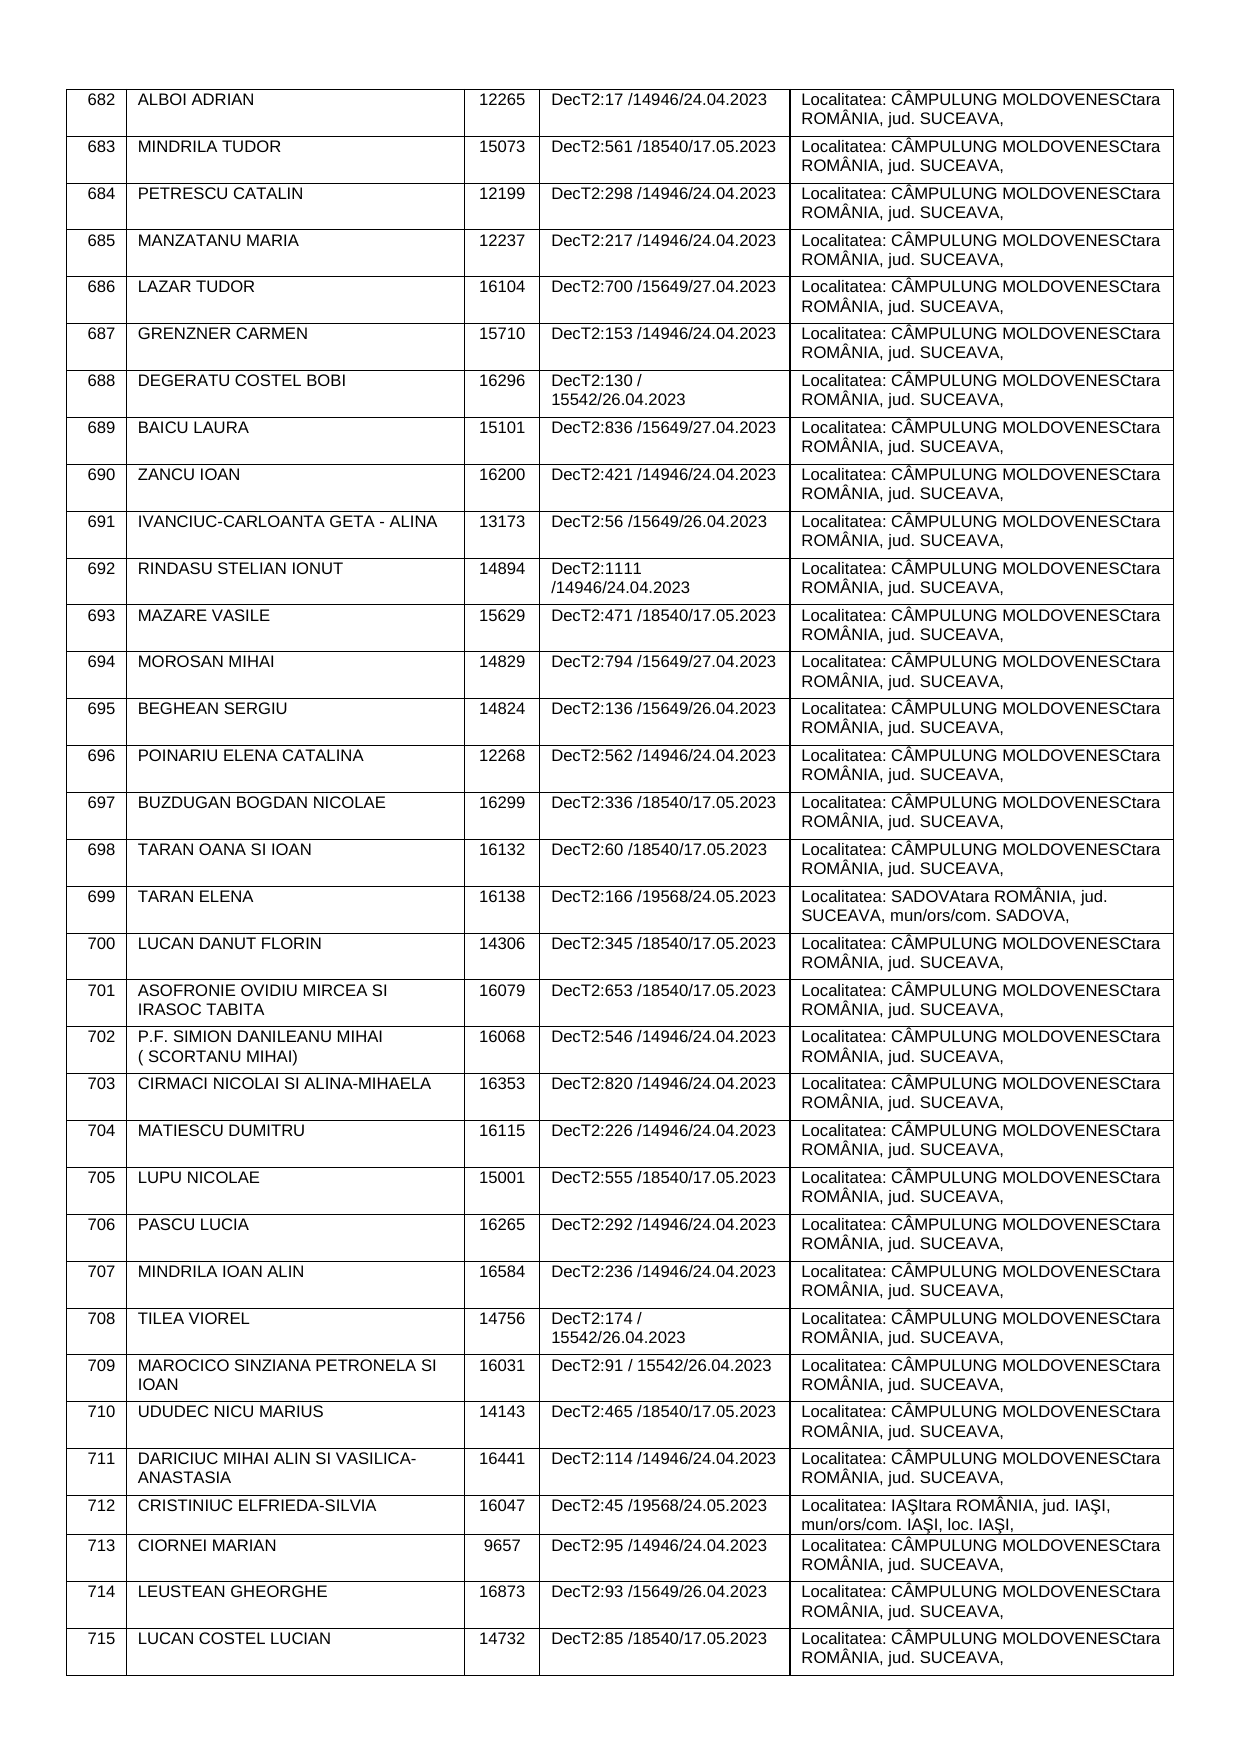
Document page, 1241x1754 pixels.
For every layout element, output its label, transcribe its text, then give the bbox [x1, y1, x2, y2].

table_cell Localitatea: CÂMPULUNG MOLDOVENESCtara ROMÂNIA, jud. SUCEAVA, [791, 980, 1173, 1026]
table_cell 12265 [465, 90, 539, 136]
table_cell Localitatea: CÂMPULUNG MOLDOVENESCtara ROMÂNIA, jud. SUCEAVA, [791, 1582, 1173, 1628]
table_cell Localitatea: CÂMPULUNG MOLDOVENESCtara ROMÂNIA, jud. SUCEAVA, [791, 137, 1173, 182]
table_cell DecT2:794 /15649/27.04.2023 [540, 652, 789, 698]
table_cell 709 [67, 1355, 126, 1401]
table_cell 700 [67, 934, 126, 979]
table_cell Localitatea: CÂMPULUNG MOLDOVENESCtara ROMÂNIA, jud. SUCEAVA, [791, 1449, 1173, 1495]
table_cell MATIESCU DUMITRU [127, 1121, 464, 1167]
table_cell BAICU LAURA [127, 418, 464, 464]
table_cell 14829 [465, 652, 539, 698]
table_cell 711 [67, 1449, 126, 1495]
table_cell 13173 [465, 512, 539, 557]
table_cell DecT2:471 /18540/17.05.2023 [540, 605, 789, 651]
table_cell 703 [67, 1074, 126, 1120]
table_cell 684 [67, 184, 126, 229]
table_cell POINARIU ELENA CATALINA [127, 746, 464, 792]
table_cell Localitatea: CÂMPULUNG MOLDOVENESCtara ROMÂNIA, jud. SUCEAVA, [791, 793, 1173, 839]
table_cell DecT2:114 /14946/24.04.2023 [540, 1449, 789, 1495]
table_cell Localitatea: CÂMPULUNG MOLDOVENESCtara ROMÂNIA, jud. SUCEAVA, [791, 1262, 1173, 1307]
table_cell 16200 [465, 465, 539, 511]
table_cell 693 [67, 605, 126, 651]
table_cell Localitatea: CÂMPULUNG MOLDOVENESCtara ROMÂNIA, jud. SUCEAVA, [791, 1629, 1173, 1675]
table_cell 689 [67, 418, 126, 464]
table_cell 15710 [465, 324, 539, 370]
table_cell Localitatea: CÂMPULUNG MOLDOVENESCtara ROMÂNIA, jud. SUCEAVA, [791, 465, 1173, 511]
table_cell TILEA VIOREL [127, 1309, 464, 1354]
table_cell DecT2:85 /18540/17.05.2023 [540, 1629, 789, 1675]
table_cell LUPU NICOLAE [127, 1168, 464, 1214]
table_cell DecT2:60 /18540/17.05.2023 [540, 840, 789, 886]
table_cell 9657 [465, 1535, 539, 1581]
table_cell TARAN ELENA [127, 887, 464, 932]
table_cell LEUSTEAN GHEORGHE [127, 1582, 464, 1628]
table_cell 683 [67, 137, 126, 182]
table_cell DecT2:561 /18540/17.05.2023 [540, 137, 789, 182]
table_cell DecT2:546 /14946/24.04.2023 [540, 1027, 789, 1073]
table_cell DecT2:153 /14946/24.04.2023 [540, 324, 789, 370]
table_cell 696 [67, 746, 126, 792]
table_cell P.F. SIMION DANILEANU MIHAI ( SCORTANU MIHAI) [127, 1027, 464, 1073]
table_cell DEGERATU COSTEL BOBI [127, 371, 464, 417]
table_cell 16132 [465, 840, 539, 886]
table_cell Localitatea: CÂMPULUNG MOLDOVENESCtara ROMÂNIA, jud. SUCEAVA, [791, 605, 1173, 651]
table_cell LUCAN DANUT FLORIN [127, 934, 464, 979]
table_cell 15101 [465, 418, 539, 464]
table_cell 16584 [465, 1262, 539, 1307]
table_cell Localitatea: CÂMPULUNG MOLDOVENESCtara ROMÂNIA, jud. SUCEAVA, [791, 1121, 1173, 1167]
table_cell Localitatea: CÂMPULUNG MOLDOVENESCtara ROMÂNIA, jud. SUCEAVA, [791, 1355, 1173, 1401]
table_cell 16104 [465, 277, 539, 323]
table_cell DecT2:136 /15649/26.04.2023 [540, 699, 789, 745]
table_cell 707 [67, 1262, 126, 1307]
table_cell IVANCIUC-CARLOANTA GETA - ALINA [127, 512, 464, 557]
table_cell 16138 [465, 887, 539, 932]
table_cell Localitatea: CÂMPULUNG MOLDOVENESCtara ROMÂNIA, jud. SUCEAVA, [791, 230, 1173, 276]
table_cell 686 [67, 277, 126, 323]
table_cell 697 [67, 793, 126, 839]
table_cell 15073 [465, 137, 539, 182]
table_cell DecT2:226 /14946/24.04.2023 [540, 1121, 789, 1167]
table_cell Localitatea: CÂMPULUNG MOLDOVENESCtara ROMÂNIA, jud. SUCEAVA, [791, 1074, 1173, 1120]
table_cell 705 [67, 1168, 126, 1214]
table_cell DecT2:336 /18540/17.05.2023 [540, 793, 789, 839]
table_cell 12237 [465, 230, 539, 276]
table_cell LAZAR TUDOR [127, 277, 464, 323]
table_cell DecT2:93 /15649/26.04.2023 [540, 1582, 789, 1628]
table_cell 692 [67, 559, 126, 604]
table_cell DecT2:298 /14946/24.04.2023 [540, 184, 789, 229]
table_cell DecT2:45 /19568/24.05.2023 [540, 1496, 789, 1534]
table_cell Localitatea: CÂMPULUNG MOLDOVENESCtara ROMÂNIA, jud. SUCEAVA, [791, 371, 1173, 417]
table_cell Localitatea: IAŞItara ROMÂNIA, jud. IAŞI, mun/ors/com. IAŞI, loc. IAŞI, [791, 1496, 1173, 1534]
table_cell MINDRILA IOAN ALIN [127, 1262, 464, 1307]
table_cell DecT2:56 /15649/26.04.2023 [540, 512, 789, 557]
table_cell MINDRILA TUDOR [127, 137, 464, 182]
table_cell BUZDUGAN BOGDAN NICOLAE [127, 793, 464, 839]
table_cell 694 [67, 652, 126, 698]
table_cell 16068 [465, 1027, 539, 1073]
table_cell 14894 [465, 559, 539, 604]
table_cell 698 [67, 840, 126, 886]
table_cell 706 [67, 1215, 126, 1261]
table_cell Localitatea: CÂMPULUNG MOLDOVENESCtara ROMÂNIA, jud. SUCEAVA, [791, 418, 1173, 464]
table_cell DecT2:345 /18540/17.05.2023 [540, 934, 789, 979]
table_cell DecT2:836 /15649/27.04.2023 [540, 418, 789, 464]
table_cell 710 [67, 1402, 126, 1448]
table_cell BEGHEAN SERGIU [127, 699, 464, 745]
table_cell Localitatea: CÂMPULUNG MOLDOVENESCtara ROMÂNIA, jud. SUCEAVA, [791, 1309, 1173, 1354]
table_cell 16079 [465, 980, 539, 1026]
table_cell DecT2:166 /19568/24.05.2023 [540, 887, 789, 932]
table_cell 712 [67, 1496, 126, 1534]
table_cell 15001 [465, 1168, 539, 1214]
table_cell DecT2:95 /14946/24.04.2023 [540, 1535, 789, 1581]
table_cell Localitatea: CÂMPULUNG MOLDOVENESCtara ROMÂNIA, jud. SUCEAVA, [791, 559, 1173, 604]
table_cell DARICIUC MIHAI ALIN SI VASILICA-ANASTASIA [127, 1449, 464, 1495]
table_cell MAROCICO SINZIANA PETRONELA SI IOAN [127, 1355, 464, 1401]
table_cell Localitatea: CÂMPULUNG MOLDOVENESCtara ROMÂNIA, jud. SUCEAVA, [791, 1168, 1173, 1214]
table_cell RINDASU STELIAN IONUT [127, 559, 464, 604]
table_cell MAZARE VASILE [127, 605, 464, 651]
table_cell PETRESCU CATALIN [127, 184, 464, 229]
table_cell PASCU LUCIA [127, 1215, 464, 1261]
table_cell 16265 [465, 1215, 539, 1261]
table_cell DecT2:465 /18540/17.05.2023 [540, 1402, 789, 1448]
table_cell ALBOI ADRIAN [127, 90, 464, 136]
table_cell DecT2:820 /14946/24.04.2023 [540, 1074, 789, 1120]
table_cell DecT2:1111 /14946/24.04.2023 [540, 559, 789, 604]
table_cell DecT2:292 /14946/24.04.2023 [540, 1215, 789, 1261]
table_cell 16353 [465, 1074, 539, 1120]
table_cell DecT2:555 /18540/17.05.2023 [540, 1168, 789, 1214]
table_cell CRISTINIUC ELFRIEDA-SILVIA [127, 1496, 464, 1534]
table_cell Localitatea: CÂMPULUNG MOLDOVENESCtara ROMÂNIA, jud. SUCEAVA, [791, 1535, 1173, 1581]
table_cell DecT2:91 / 15542/26.04.2023 [540, 1355, 789, 1401]
table_cell 12199 [465, 184, 539, 229]
table_cell Localitatea: CÂMPULUNG MOLDOVENESCtara ROMÂNIA, jud. SUCEAVA, [791, 184, 1173, 229]
table_cell CIRMACI NICOLAI SI ALINA-MIHAELA [127, 1074, 464, 1120]
table_cell ZANCU IOAN [127, 465, 464, 511]
table_cell 695 [67, 699, 126, 745]
table_cell 702 [67, 1027, 126, 1073]
table_cell 713 [67, 1535, 126, 1581]
table_cell 16115 [465, 1121, 539, 1167]
table_cell UDUDEC NICU MARIUS [127, 1402, 464, 1448]
table_cell ASOFRONIE OVIDIU MIRCEA SI IRASOC TABITA [127, 980, 464, 1026]
table_cell 14824 [465, 699, 539, 745]
table_cell Localitatea: CÂMPULUNG MOLDOVENESCtara ROMÂNIA, jud. SUCEAVA, [791, 1402, 1173, 1448]
table_cell CIORNEI MARIAN [127, 1535, 464, 1581]
table_cell Localitatea: CÂMPULUNG MOLDOVENESCtara ROMÂNIA, jud. SUCEAVA, [791, 699, 1173, 745]
table_cell 708 [67, 1309, 126, 1354]
table_cell Localitatea: CÂMPULUNG MOLDOVENESCtara ROMÂNIA, jud. SUCEAVA, [791, 277, 1173, 323]
table_cell 14756 [465, 1309, 539, 1354]
table_cell Localitatea: CÂMPULUNG MOLDOVENESCtara ROMÂNIA, jud. SUCEAVA, [791, 1215, 1173, 1261]
table_cell 704 [67, 1121, 126, 1167]
table_cell 701 [67, 980, 126, 1026]
table_cell 16299 [465, 793, 539, 839]
table_cell 16031 [465, 1355, 539, 1401]
table_cell DecT2:562 /14946/24.04.2023 [540, 746, 789, 792]
table_cell DecT2:236 /14946/24.04.2023 [540, 1262, 789, 1307]
table_cell DecT2:700 /15649/27.04.2023 [540, 277, 789, 323]
table_cell 16047 [465, 1496, 539, 1534]
table_cell Localitatea: CÂMPULUNG MOLDOVENESCtara ROMÂNIA, jud. SUCEAVA, [791, 324, 1173, 370]
table_cell GRENZNER CARMEN [127, 324, 464, 370]
table_cell DecT2:653 /18540/17.05.2023 [540, 980, 789, 1026]
table_cell Localitatea: CÂMPULUNG MOLDOVENESCtara ROMÂNIA, jud. SUCEAVA, [791, 746, 1173, 792]
table_cell 14732 [465, 1629, 539, 1675]
table_cell 687 [67, 324, 126, 370]
table_cell 16441 [465, 1449, 539, 1495]
table_cell TARAN OANA SI IOAN [127, 840, 464, 886]
table_cell LUCAN COSTEL LUCIAN [127, 1629, 464, 1675]
table_cell MOROSAN MIHAI [127, 652, 464, 698]
table_cell Localitatea: CÂMPULUNG MOLDOVENESCtara ROMÂNIA, jud. SUCEAVA, [791, 512, 1173, 557]
table_cell Localitatea: CÂMPULUNG MOLDOVENESCtara ROMÂNIA, jud. SUCEAVA, [791, 1027, 1173, 1073]
table_cell DecT2:217 /14946/24.04.2023 [540, 230, 789, 276]
table_cell 690 [67, 465, 126, 511]
table_cell 715 [67, 1629, 126, 1675]
table_cell 14306 [465, 934, 539, 979]
table_cell 14143 [465, 1402, 539, 1448]
table_cell DecT2:17 /14946/24.04.2023 [540, 90, 789, 136]
table_cell Localitatea: CÂMPULUNG MOLDOVENESCtara ROMÂNIA, jud. SUCEAVA, [791, 652, 1173, 698]
table_cell Localitatea: CÂMPULUNG MOLDOVENESCtara ROMÂNIA, jud. SUCEAVA, [791, 840, 1173, 886]
table_cell 688 [67, 371, 126, 417]
table_cell 15629 [465, 605, 539, 651]
table_cell MANZATANU MARIA [127, 230, 464, 276]
table_cell 682 [67, 90, 126, 136]
table_cell 685 [67, 230, 126, 276]
table_cell Localitatea: CÂMPULUNG MOLDOVENESCtara ROMÂNIA, jud. SUCEAVA, [791, 934, 1173, 979]
table_cell Localitatea: CÂMPULUNG MOLDOVENESCtara ROMÂNIA, jud. SUCEAVA, [791, 90, 1173, 136]
table_cell DecT2:174 / 15542/26.04.2023 [540, 1309, 789, 1354]
table_cell DecT2:130 / 15542/26.04.2023 [540, 371, 789, 417]
table_cell 691 [67, 512, 126, 557]
table_cell 714 [67, 1582, 126, 1628]
table_cell 699 [67, 887, 126, 932]
table_cell Localitatea: SADOVAtara ROMÂNIA, jud. SUCEAVA, mun/ors/com. SADOVA, [791, 887, 1173, 932]
table_cell DecT2:421 /14946/24.04.2023 [540, 465, 789, 511]
table_cell 16296 [465, 371, 539, 417]
table_cell 12268 [465, 746, 539, 792]
table_cell 16873 [465, 1582, 539, 1628]
